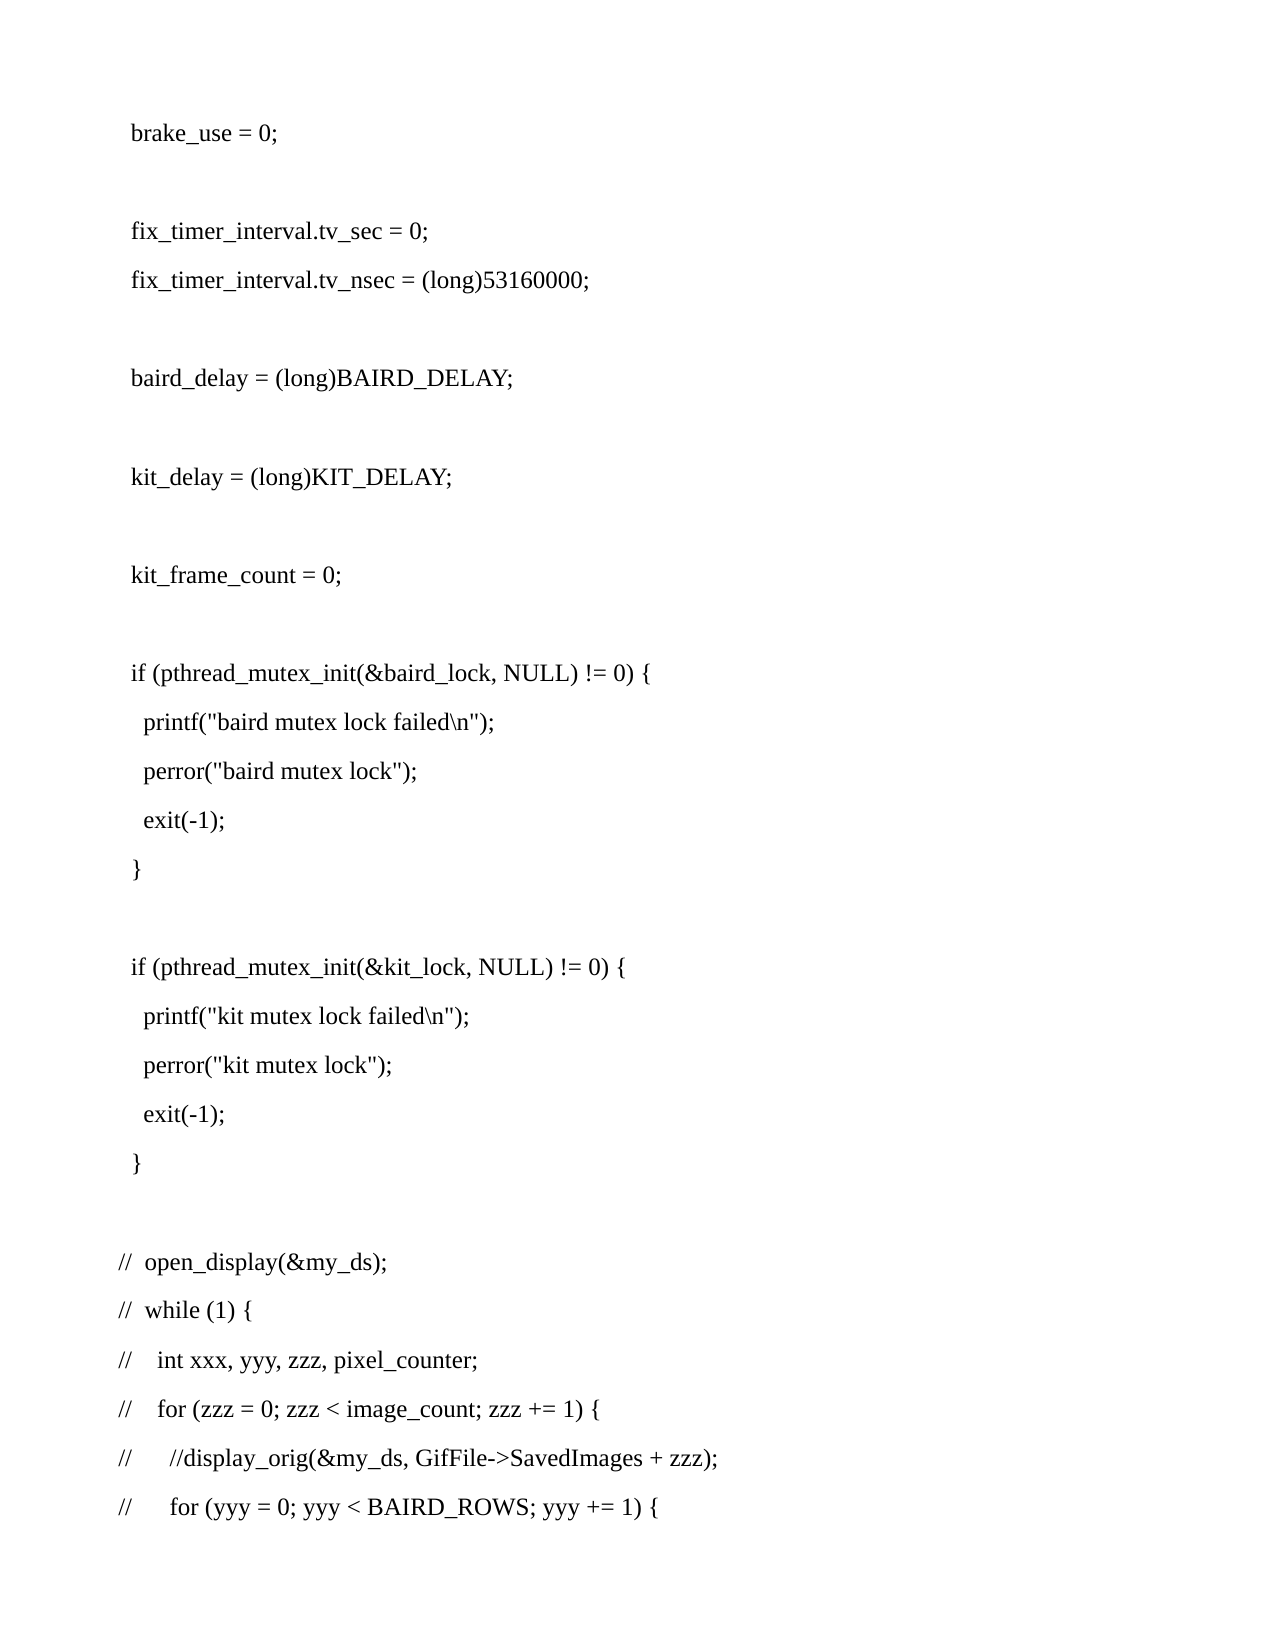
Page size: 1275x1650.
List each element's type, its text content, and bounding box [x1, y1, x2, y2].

text kit_delay = (long)KIT_DELAY; [118, 462, 1157, 490]
text printf("baird mutex lock failed\n"); [118, 707, 1157, 736]
text // open_display(&my_ds); [118, 1247, 1157, 1275]
text perror("kit mutex lock"); [118, 1050, 1157, 1079]
text baird_delay = (long)BAIRD_DELAY; [118, 363, 1157, 392]
text // //display_orig(&my_ds, GifFile->SavedImages + zzz); [118, 1443, 1157, 1472]
text perror("baird mutex lock"); [118, 756, 1157, 785]
text // for (zzz = 0; zzz < image_count; zzz += 1) { [118, 1394, 1157, 1422]
text fix_timer_interval.tv_sec = 0; [118, 216, 1157, 245]
text if (pthread_mutex_init(&kit_lock, NULL) != 0) { [118, 952, 1157, 981]
text if (pthread_mutex_init(&baird_lock, NULL) != 0) { [118, 658, 1157, 687]
text exit(-1); [118, 805, 1157, 834]
text fix_timer_interval.tv_nsec = (long)53160000; [118, 265, 1157, 294]
text } [118, 1148, 1157, 1177]
text // for (yyy = 0; yyy < BAIRD_ROWS; yyy += 1) { [118, 1492, 1157, 1521]
text } [118, 854, 1157, 883]
text printf("kit mutex lock failed\n"); [118, 1001, 1157, 1030]
text exit(-1); [118, 1099, 1157, 1128]
text brake_use = 0; [118, 118, 1157, 147]
text // while (1) { [118, 1296, 1157, 1324]
text // int xxx, yyy, zzz, pixel_counter; [118, 1345, 1157, 1373]
text kit_frame_count = 0; [118, 560, 1157, 588]
